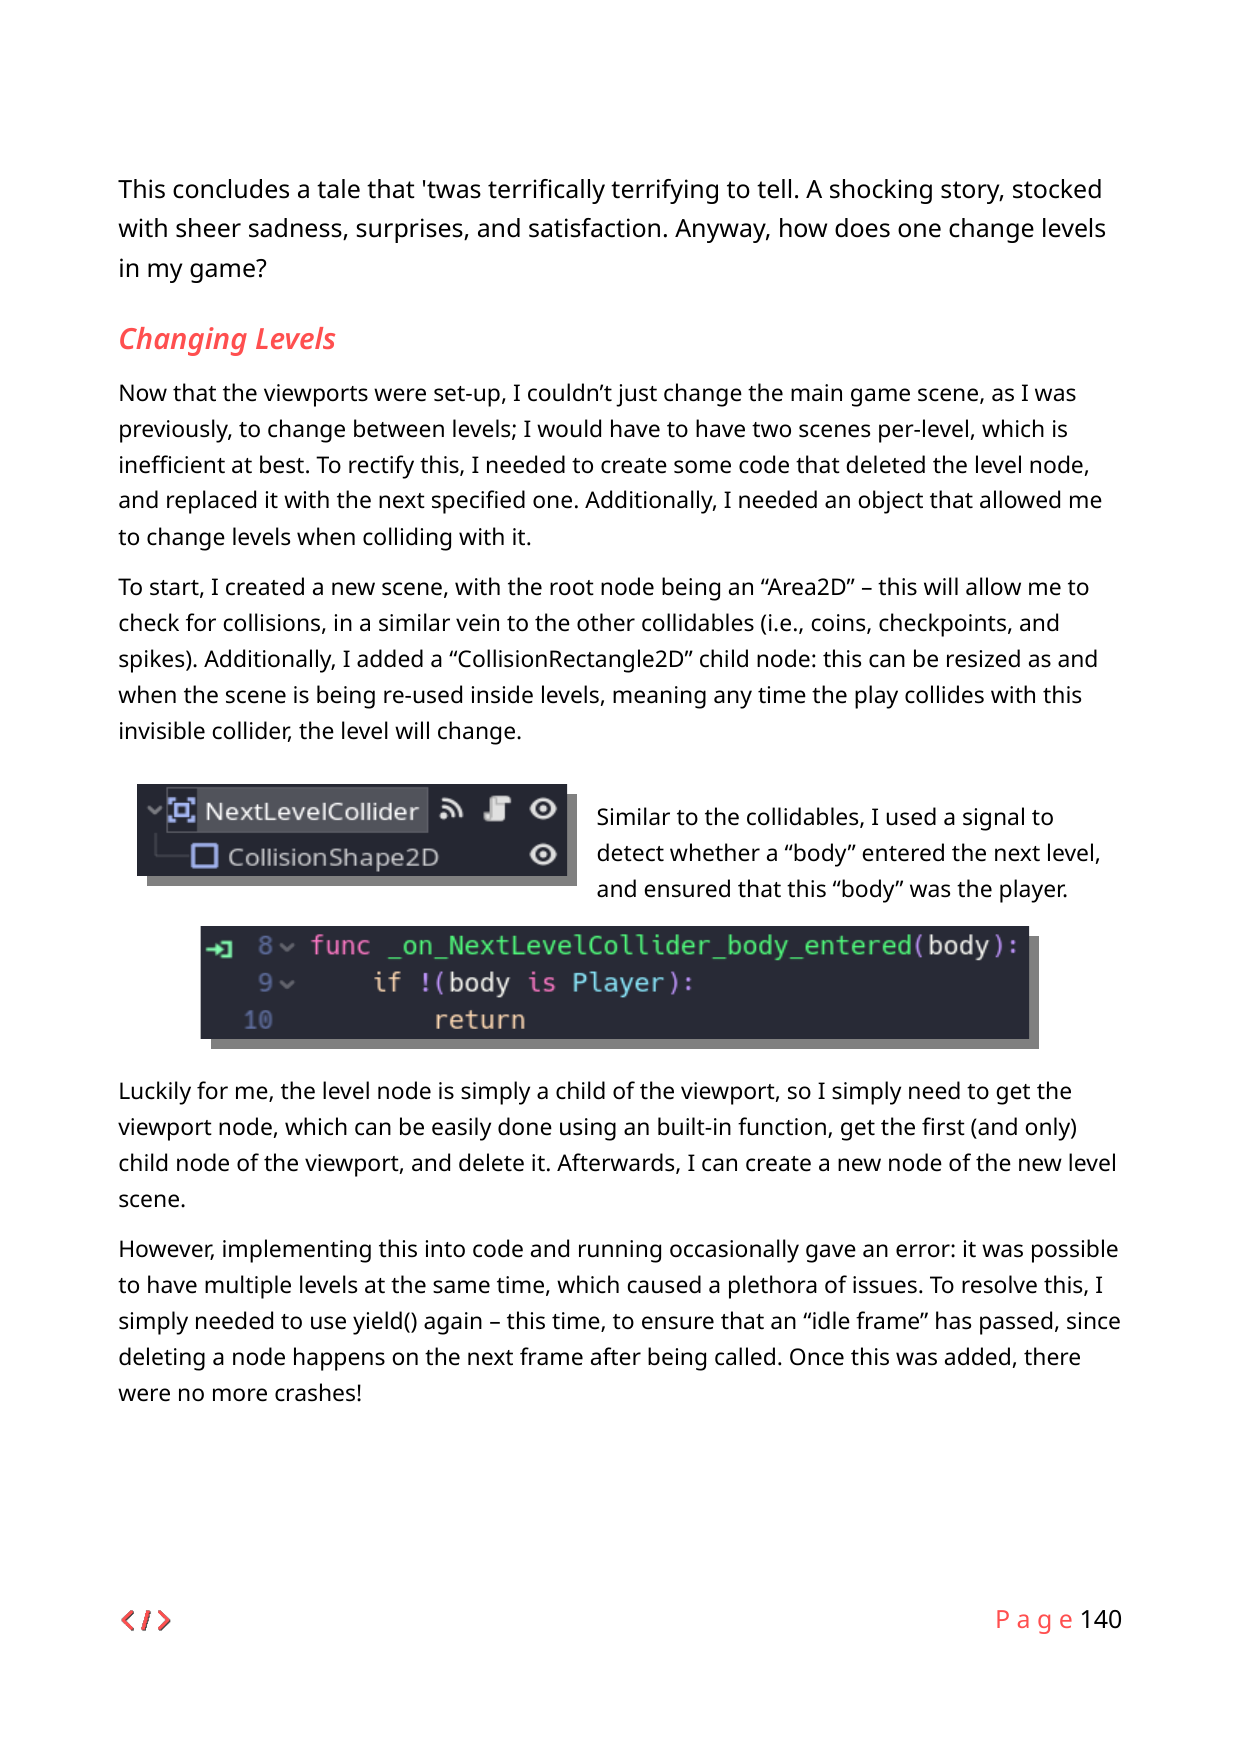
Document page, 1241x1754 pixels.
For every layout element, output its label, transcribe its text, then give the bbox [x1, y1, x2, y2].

text Now that the viewports were set-up, I couldn’t just change the main game scene, as I was previously, to change between levels; I would have to have two scenes per-level, which is inefficient at best. To rectify this, I needed to create some code that deleted the level node, and replaced it with the next specified one. Additionally, I needed an object that allowed me to change levels when colliding with it. [118, 377, 1122, 552]
text Similar to the collidables, I used a signal to detect whether a “body” entered the next level, and ensured that this “body” was the player. [118, 765, 1122, 904]
text However, implementing this into code and running occasionally gave an error: it was possible to have multiple levels at the same time, which caused a plethora of issues. To resolve this, I simply needed to use yield() again – this time, to ensure that an “idle frame” has passed, since deleting a node happens on the next frame after being called. Once this was added, there were no more crashes! [118, 1233, 1122, 1408]
text This concludes a tale that 'twas terrifically terrifying to tell. A shocking story, stocked with sheer sadness, surprises, and satisfaction. Anyway, how does one change levels in my game? [118, 172, 1122, 284]
picture [116, 1591, 175, 1649]
text To start, I created a new scene, with the root node being an “Area2D” – this will allow me to check for collisions, in a similar vein to the other collidables (i.e., coins, checkpoints, and spikes). Additionally, I added a “CollisionRectangle2D” child node: this can be resized as and when the scene is being re-used inside levels, meaning any time the play collides with this invisible collider, the level will change. [118, 571, 1122, 746]
picture [200, 926, 1030, 1039]
picture [137, 784, 568, 876]
text Luckily for me, the level node is simply a child of the viewport, so I simply need to get the viewport node, which can be easily done using an built-in function, get the first (and only) child node of the viewport, and delete it. Afterwards, I can create a new node of the new level scene. [118, 1075, 1122, 1214]
subtitle Changing Levels [118, 318, 1122, 358]
